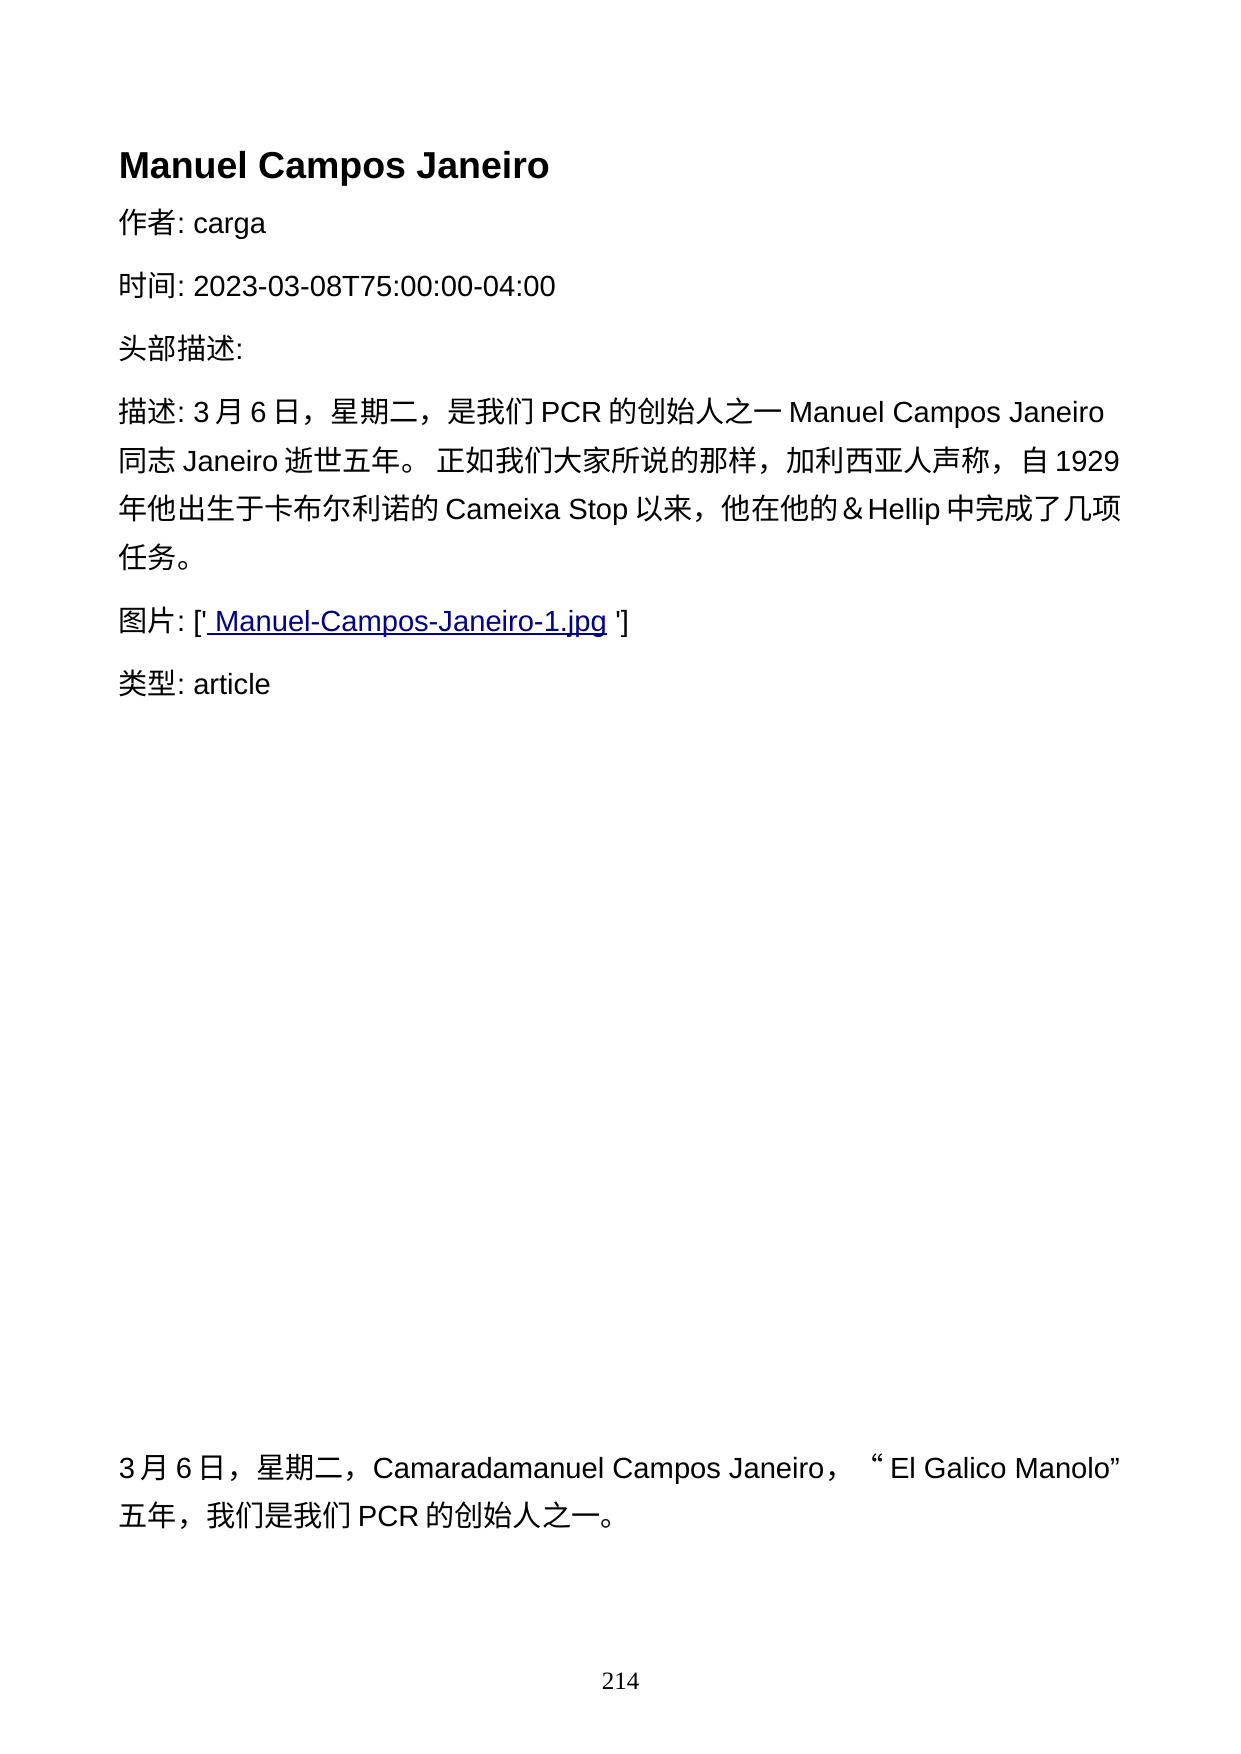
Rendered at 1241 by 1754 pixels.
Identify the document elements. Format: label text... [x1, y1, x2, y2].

text 描述: 3月6日，星期二，是我们PCR的创始人之一Manuel Campos Janeiro同志Janeiro逝世五年。 正如我们大家所说的那样，加利西亚人声称，自1929年他出生于卡布尔利诺的Cameixa Stop以来，他在他的＆Hellip中完成了几项任务。 [118, 388, 1122, 576]
text 3月6日，星期二，Camaradamanuel Campos Janeiro，“ El Galico Manolo”五年，我们是我们PCR的创始人之一。 [118, 723, 1122, 1535]
text 图片: [' Manuel-Campos-Janeiro-1.jpg '] [118, 597, 1122, 639]
text 类型: article [118, 660, 1122, 703]
text 时间: 2023-03-08T75:00:00-04:00 [118, 262, 1122, 304]
text 作者: carga [118, 199, 1122, 241]
text 头部描述: [118, 325, 1122, 368]
subtitle Manuel Campos Janeiro [118, 143, 1122, 187]
